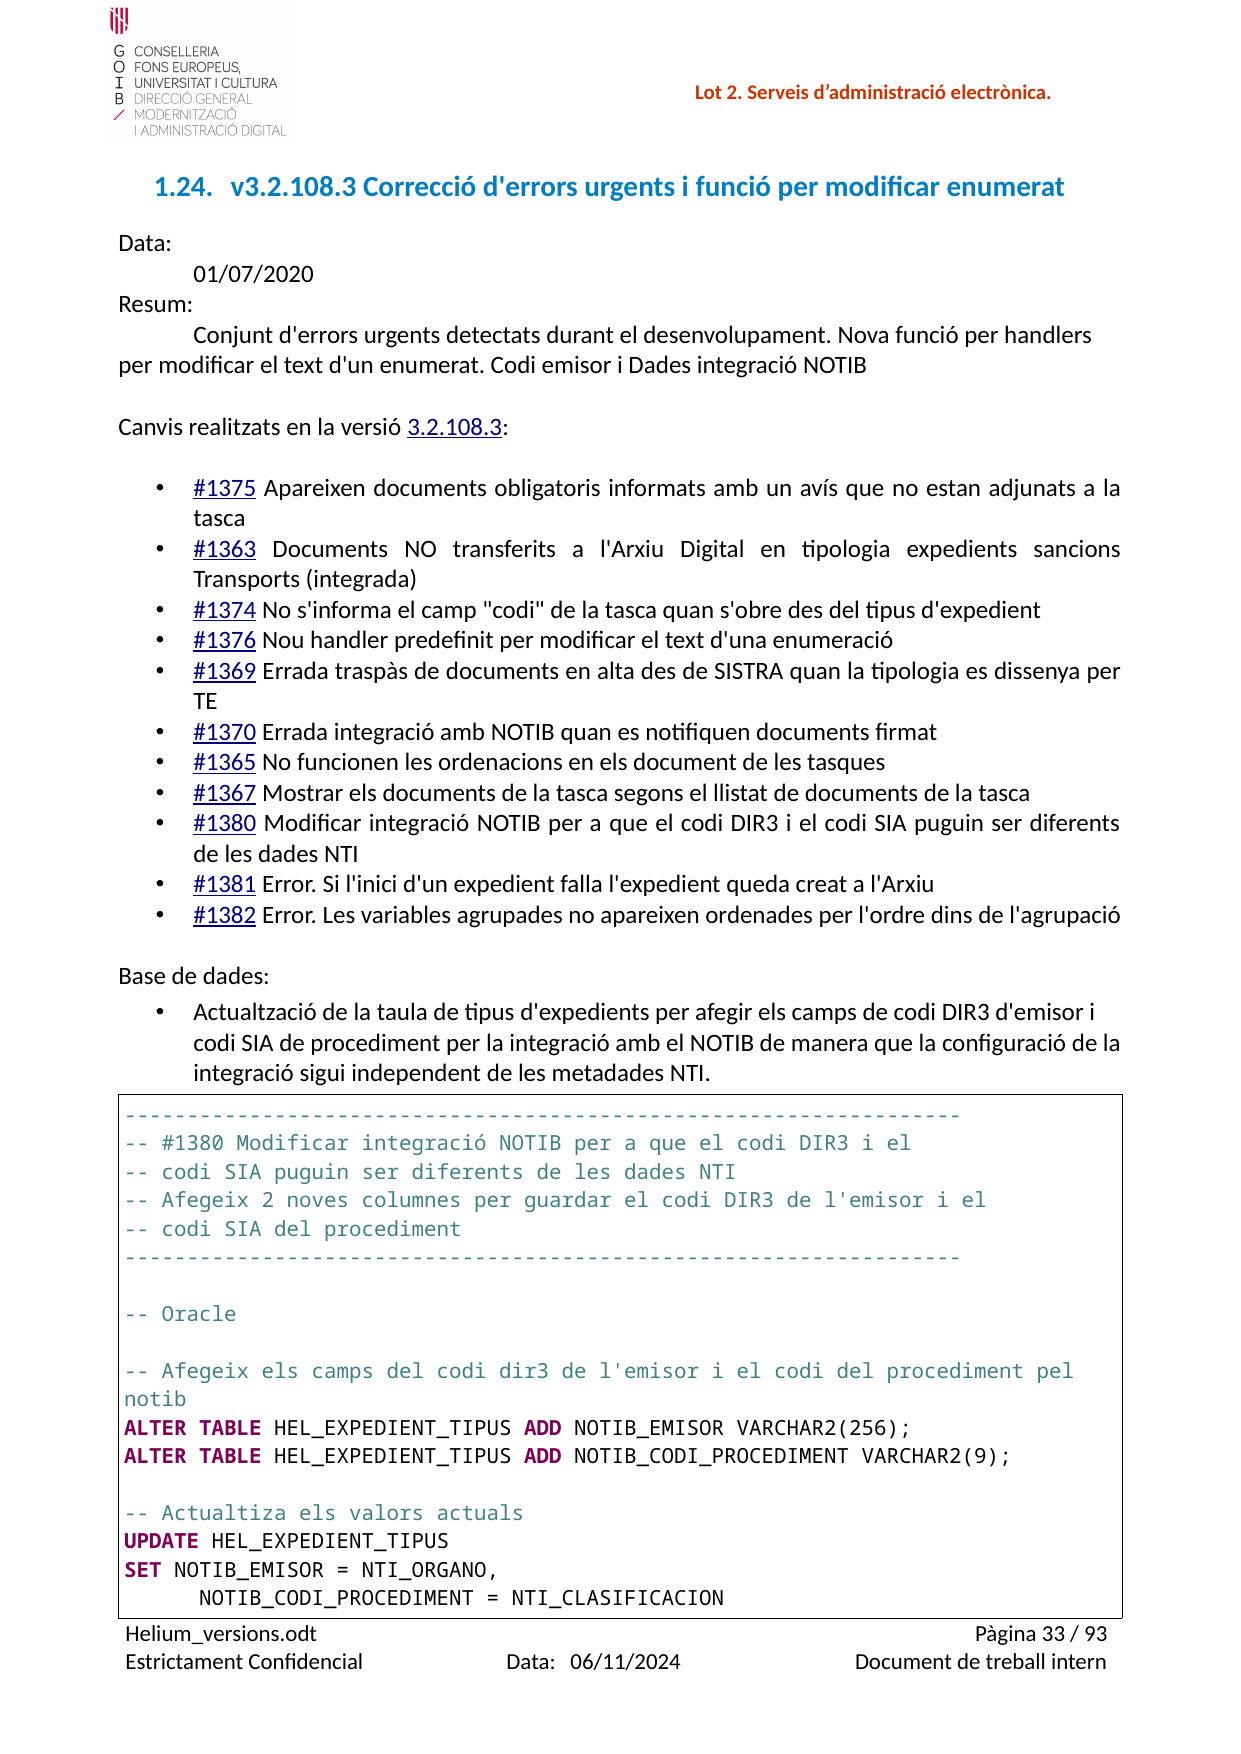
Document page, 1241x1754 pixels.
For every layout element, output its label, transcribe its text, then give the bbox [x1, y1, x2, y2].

list #1375 Apareixen documents obligatoris informats amb un avís que no estan adjunats a la tasca [156, 472, 1122, 533]
list #1381 Error. Si l'inici d'un expedient falla l'expedient queda creat a l'Arxiu [156, 868, 1122, 899]
subtitle v3.2.108.3 Correcció d'errors urgents i funció per modificar enumerat [153, 168, 1122, 204]
table_header ------------------------------------------------------------------- -- #1380 Modificar integració NOTIB per a que el codi DIR3 i el -- codi SIA puguin ser diferents de les dades NTI -- Afegeix 2 noves columnes per guardar el codi DIR3 de l'emisor i el -- codi SIA del procediment ------------------------------------------------------------------- -- Oracle -- Afegeix els camps del codi dir3 de l'emisor i el codi del procediment pel notib ALTER TABLE HEL_EXPEDIENT_TIPUS ADD NOTIB_EMISOR VARCHAR2(256); ALTER TABLE HEL_EXPEDIENT_TIPUS ADD NOTIB_CODI_PROCEDIMENT VARCHAR2(9); -- Actualtiza els valors actuals UPDATE HEL_EXPEDIENT_TIPUS SET NOTIB_EMISOR = NTI_ORGANO, NOTIB_CODI_PROCEDIMENT = NTI_CLASIFICACION [119, 1095, 1122, 1617]
text Data: [118, 228, 1122, 258]
list #1370 Errada integració amb NOTIB quan es notifiquen documents firmat [156, 716, 1122, 746]
list #1363 Documents NO transferits a l'Arxiu Digital en tipologia expedients sancions Transports (integrada) [156, 533, 1122, 594]
text Canvis realitzats en la versió 3.2.108.3: [118, 411, 1122, 441]
list #1382 Error. Les variables agrupades no apareixen ordenades per l'ordre dins de l'agrupació [156, 899, 1122, 929]
list #1374 No s'informa el camp "codi" de la tasca quan s'obre des del tipus d'expedient [156, 594, 1122, 624]
list #1369 Errada traspàs de documents en alta des de SISTRA quan la tipologia es dissenya per TE [156, 655, 1122, 716]
picture [100, 0, 297, 144]
list #1376 Nou handler predefinit per modificar el text d'una enumeració [156, 624, 1122, 655]
text Base de dades: [118, 960, 1122, 991]
text Resum: [118, 289, 1122, 319]
list #1380 Modificar integració NOTIB per a que el codi DIR3 i el codi SIA puguin ser diferents de les dades NTI [156, 807, 1122, 868]
list #1367 Mostrar els documents de la tasca segons el llistat de documents de la tasca [156, 777, 1122, 807]
list #1365 No funcionen les ordenacions en els document de les tasques [156, 746, 1122, 777]
list Actualtzació de la taula de tipus d'expedients per afegir els camps de codi DIR3 d'emisor i codi SIA de procediment per la integració amb el NOTIB de manera que la configuració de la integració sigui independent de les metadades NTI. [156, 997, 1122, 1088]
text Conjunt d'errors urgents detectats durant el desenvolupament. Nova funció per handlers per modificar el text d'un enumerat. Codi emisor i Dades integració NOTIB [118, 319, 1122, 380]
text 01/07/2020 [118, 258, 1122, 289]
